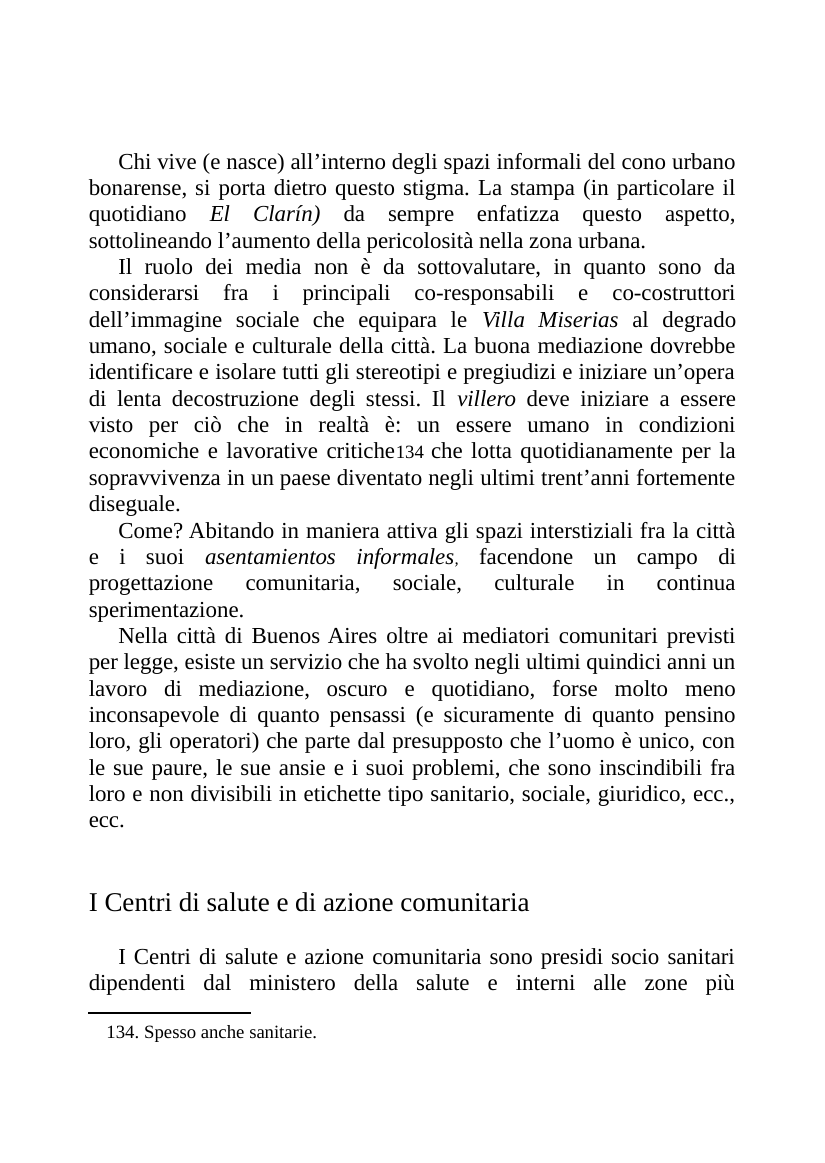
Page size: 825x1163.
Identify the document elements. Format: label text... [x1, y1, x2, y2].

text I Centri di salute e azione comunitaria sono presidi socio sanitari dipendenti dal ministero della salute e interni alle zone più [88, 943, 736, 996]
text Chi vive (e nasce) all’interno degli spazi informali del cono urbano bonarense, si porta dietro questo stigma. La stampa (in particolare il quotidiano El Clarín) da sempre enfatizza questo aspetto, sottolineando l’aumento della pericolosità nella zona urbana. [88, 148, 736, 253]
text Come? Abitando in maniera attiva gli spazi interstiziali fra la città e i suoi asentamientos informales, facendone un campo di progettazione comunitaria, sociale, culturale in continua sperimentazione. [88, 517, 736, 622]
text Nella città di Buenos Aires oltre ai mediatori comunitari previsti per legge, esiste un servizio che ha svolto negli ultimi quindici anni un lavoro di mediazione, oscuro e quotidiano, forse molto meno inconsapevole di quanto pensassi (e sicuramente di quanto pensino loro, gli operatori) che parte dal presupposto che l’uomo è unico, con le sue paure, le sue ansie e i suoi problemi, che sono inscindibili fra loro e non divisibili in etichette tipo sanitario, sociale, giuridico, ecc., ecc. [88, 622, 736, 833]
text Il ruolo dei media non è da sottovalutare, in quanto sono da considerarsi fra i principali co-responsabili e co-costruttori dell’immagine sociale che equipara le Villa Miserias al degrado umano, sociale e culturale della città. La buona mediazione dovrebbe identificare e isolare tutti gli stereotipi e pregiudizi e iniziare un’opera di lenta decostruzione degli stessi. Il villero deve iniziare a essere visto per ciò che in realtà è: un essere umano in condizioni economiche e lavorative critiche che lotta quotidianamente per la sopravvivenza in un paese diventato negli ultimi trent’anni fortemente diseguale. [88, 253, 736, 517]
text Spesso anche sanitarie. [88, 1019, 736, 1044]
subtitle I Centri di salute e di azione comunitaria [88, 886, 736, 917]
